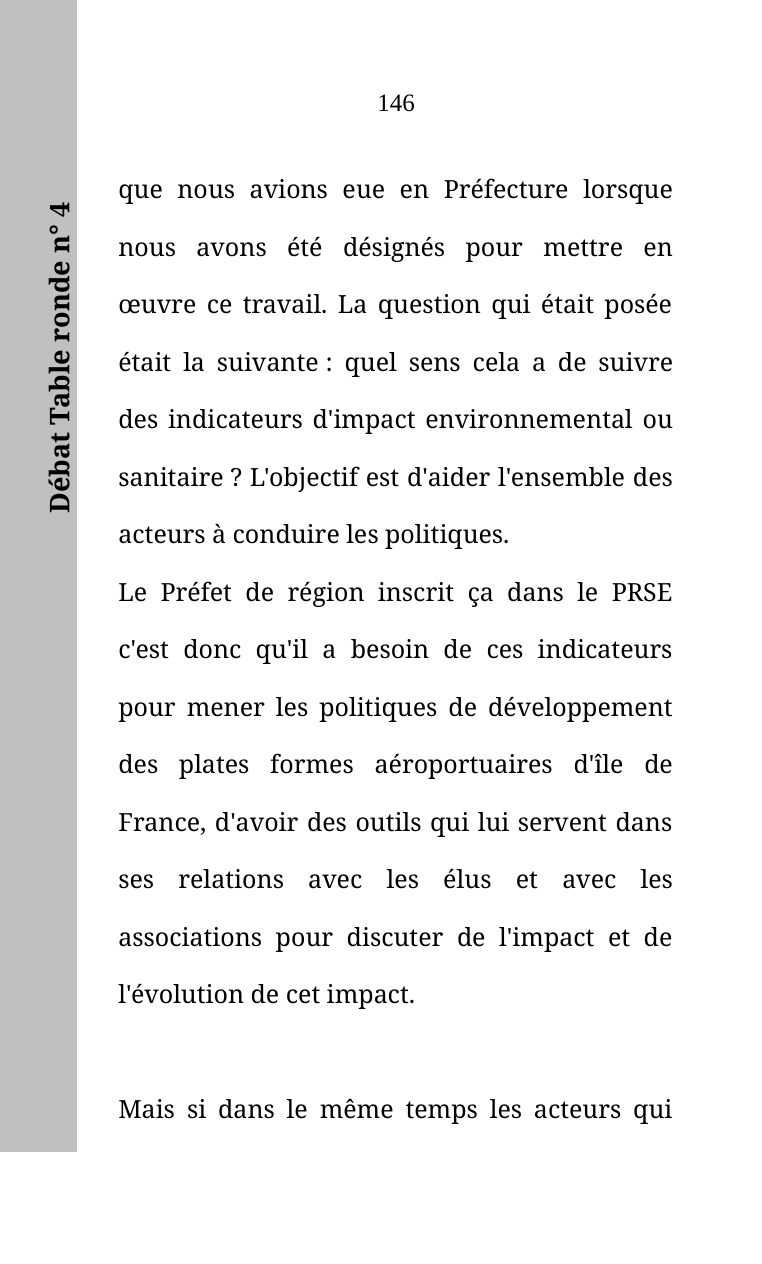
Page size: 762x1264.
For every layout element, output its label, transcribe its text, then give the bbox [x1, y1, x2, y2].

text Mais si dans le même temps les acteurs qui [118, 1069, 673, 1126]
text Le Préfet de région inscrit ça dans le PRSE c'est donc qu'il a besoin de ces indicateurs pour mener les politiques de développement des plates formes aéroportuaires d'île de France, d'avoir des outils qui lui servent dans ses relations avec les élus et avec les associations pour discuter de l'impact et de l'évolution de cet impact. [118, 551, 673, 1011]
text Débat Table ronde n° 4 [0, 187, 77, 513]
text que nous avions eue en Préfecture lorsque nous avons été désignés pour mettre en œuvre ce travail. La question qui était posée était la suivante : quel sens cela a de suivre des indicateurs d'impact environnemental ou sanitaire ? L'objectif est d'aider l'ensemble des acteurs à conduire les politiques. [118, 147, 673, 551]
